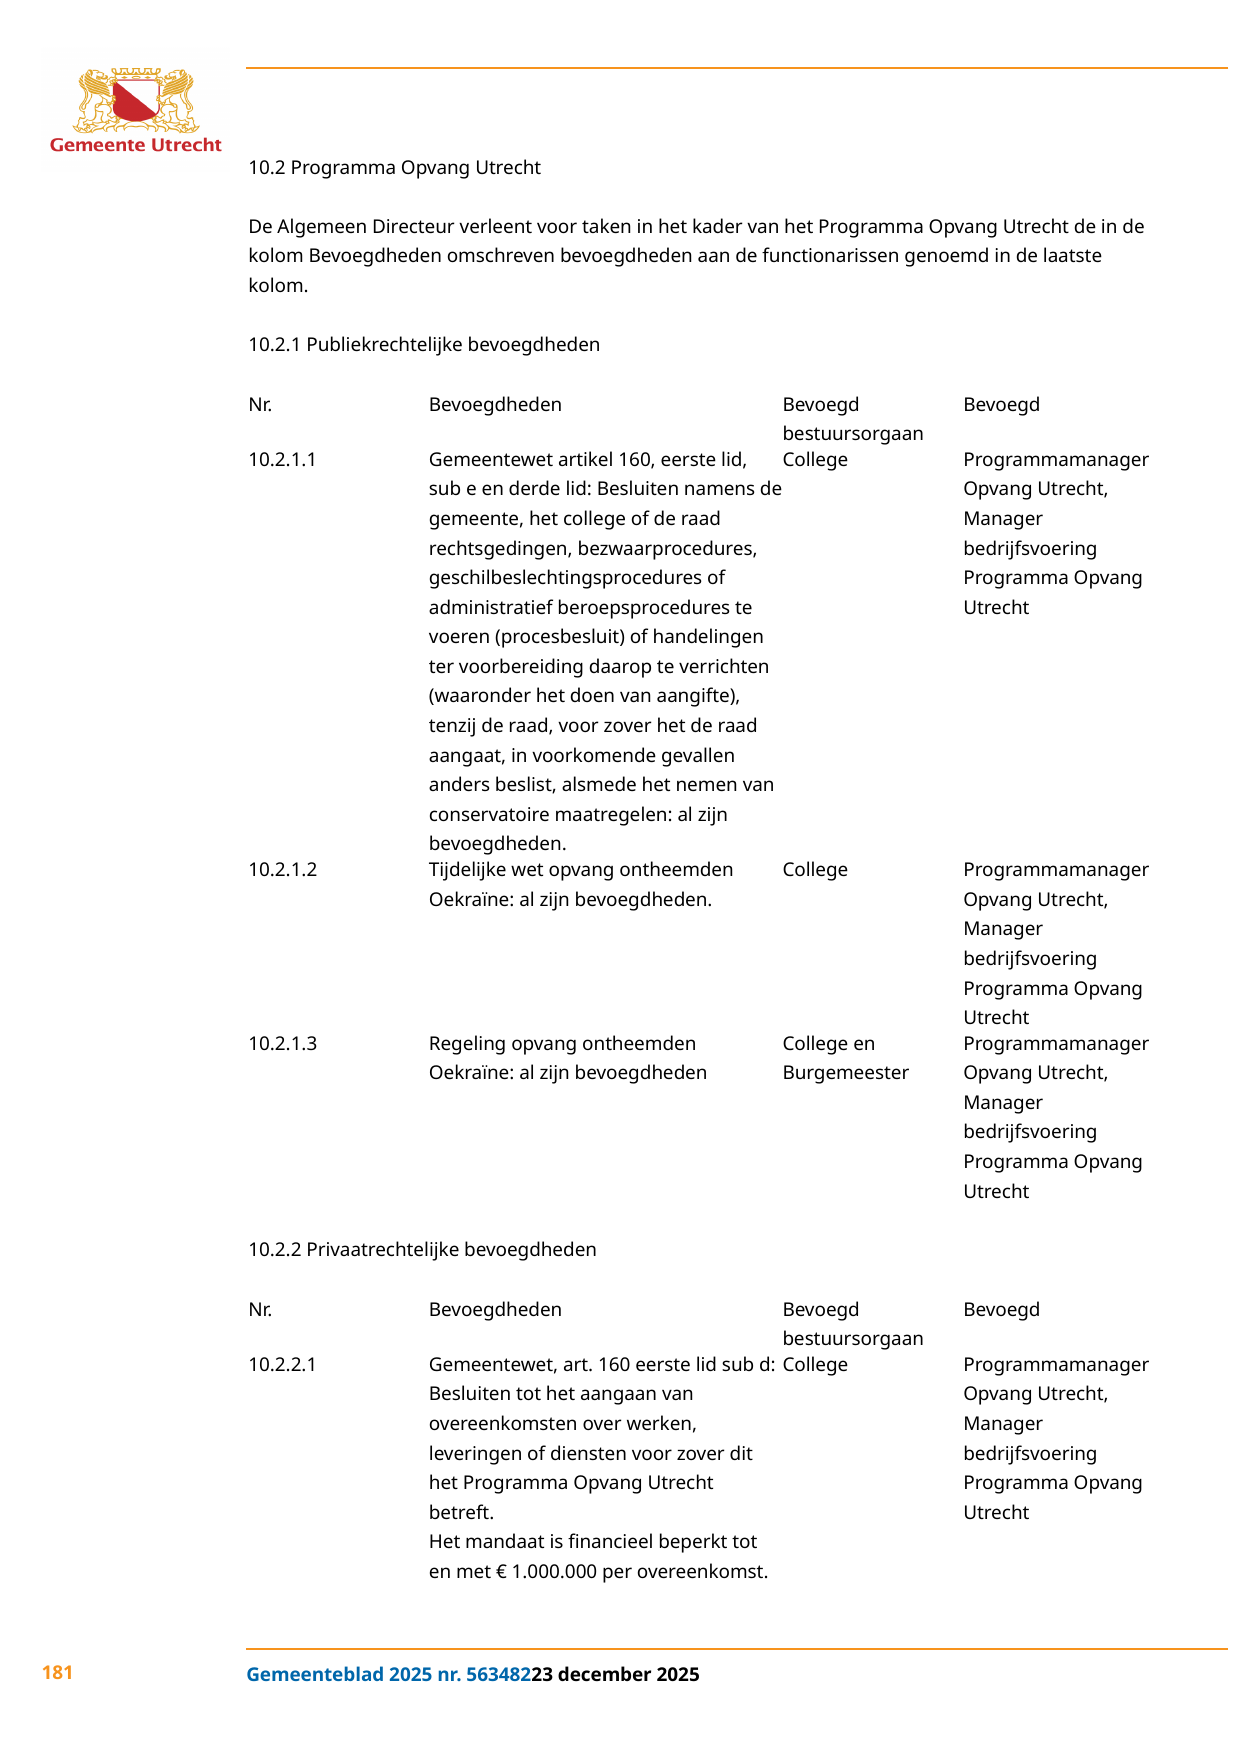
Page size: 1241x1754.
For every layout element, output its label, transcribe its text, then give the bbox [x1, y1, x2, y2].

table_cell 10.2.1.2 [248, 856, 429, 1030]
table_header Nr. [248, 391, 429, 446]
table_cell Programmamanager Opvang Utrecht, Manager bedrijfsvoering Programma Opvang Utrecht [963, 1030, 1152, 1204]
table_header Nr. [248, 1296, 429, 1351]
table_header Bevoegdheden [429, 1296, 782, 1351]
table_header Bevoegdheden [429, 391, 782, 446]
picture [41, 47, 231, 172]
table_cell Programmamanager Opvang Utrecht, Manager bedrijfsvoering Programma Opvang Utrecht [963, 446, 1152, 856]
table_cell Programmamanager Opvang Utrecht, Manager bedrijfsvoering Programma Opvang Utrecht [963, 856, 1152, 1030]
table_header Bevoegd [963, 391, 1152, 446]
table_cell Programmamanager Opvang Utrecht, Manager bedrijfsvoering Programma Opvang Utrecht [963, 1351, 1152, 1584]
text De Algemeen Directeur verleent voor taken in het kader van het Programma Opvang Utrecht de in de kolom Bevoegdheden omschreven bevoegdheden aan de functionarissen genoemd in de laatste kolom. [248, 213, 1152, 298]
table_cell 10.2.2.1 [248, 1351, 429, 1584]
table_cell College [782, 856, 963, 1030]
table_header Bevoegd [963, 1296, 1152, 1351]
text 10.2 Programma Opvang Utrecht [248, 154, 1152, 180]
text 10.2.1 Publiekrechtelijke bevoegdheden [248, 331, 1152, 357]
table_cell College [782, 446, 963, 856]
table_cell Gemeentewet artikel 160, eerste lid, sub e en derde lid: Besluiten namens de gemeente, het college of de raad rechtsgedingen, bezwaarprocedures, geschilbeslechtingsprocedures of administratief beroepsprocedures te voeren (procesbesluit) of handelingen ter voorbereiding daarop te verrichten (waaronder het doen van aangifte), tenzij de raad, voor zover het de raad aangaat, in voorkomende gevallen anders beslist, alsmede het nemen van conservatoire maatregelen: al zijn bevoegdheden. [429, 446, 782, 856]
table_cell 10.2.1.3 [248, 1030, 429, 1204]
table_header Bevoegd bestuursorgaan [782, 391, 963, 446]
table_cell College [782, 1351, 963, 1584]
table_cell 10.2.1.1 [248, 446, 429, 856]
table_cell Tijdelijke wet opvang ontheemden Oekraïne: al zijn bevoegdheden. [429, 856, 782, 1030]
table_cell Regeling opvang ontheemden Oekraïne: al zijn bevoegdheden [429, 1030, 782, 1204]
table_cell College en Burgemeester [782, 1030, 963, 1204]
text 10.2.2 Privaatrechtelijke bevoegdheden [248, 1236, 1152, 1262]
table_header Bevoegd bestuursorgaan [782, 1296, 963, 1351]
table_cell Gemeentewet, art. 160 eerste lid sub d: Besluiten tot het aangaan van overeenkomsten over werken, leveringen of diensten voor zover dit het Programma Opvang Utrecht betreft. Het mandaat is financieel beperkt tot en met € 1.000.000 per overeenkomst. [429, 1351, 782, 1584]
